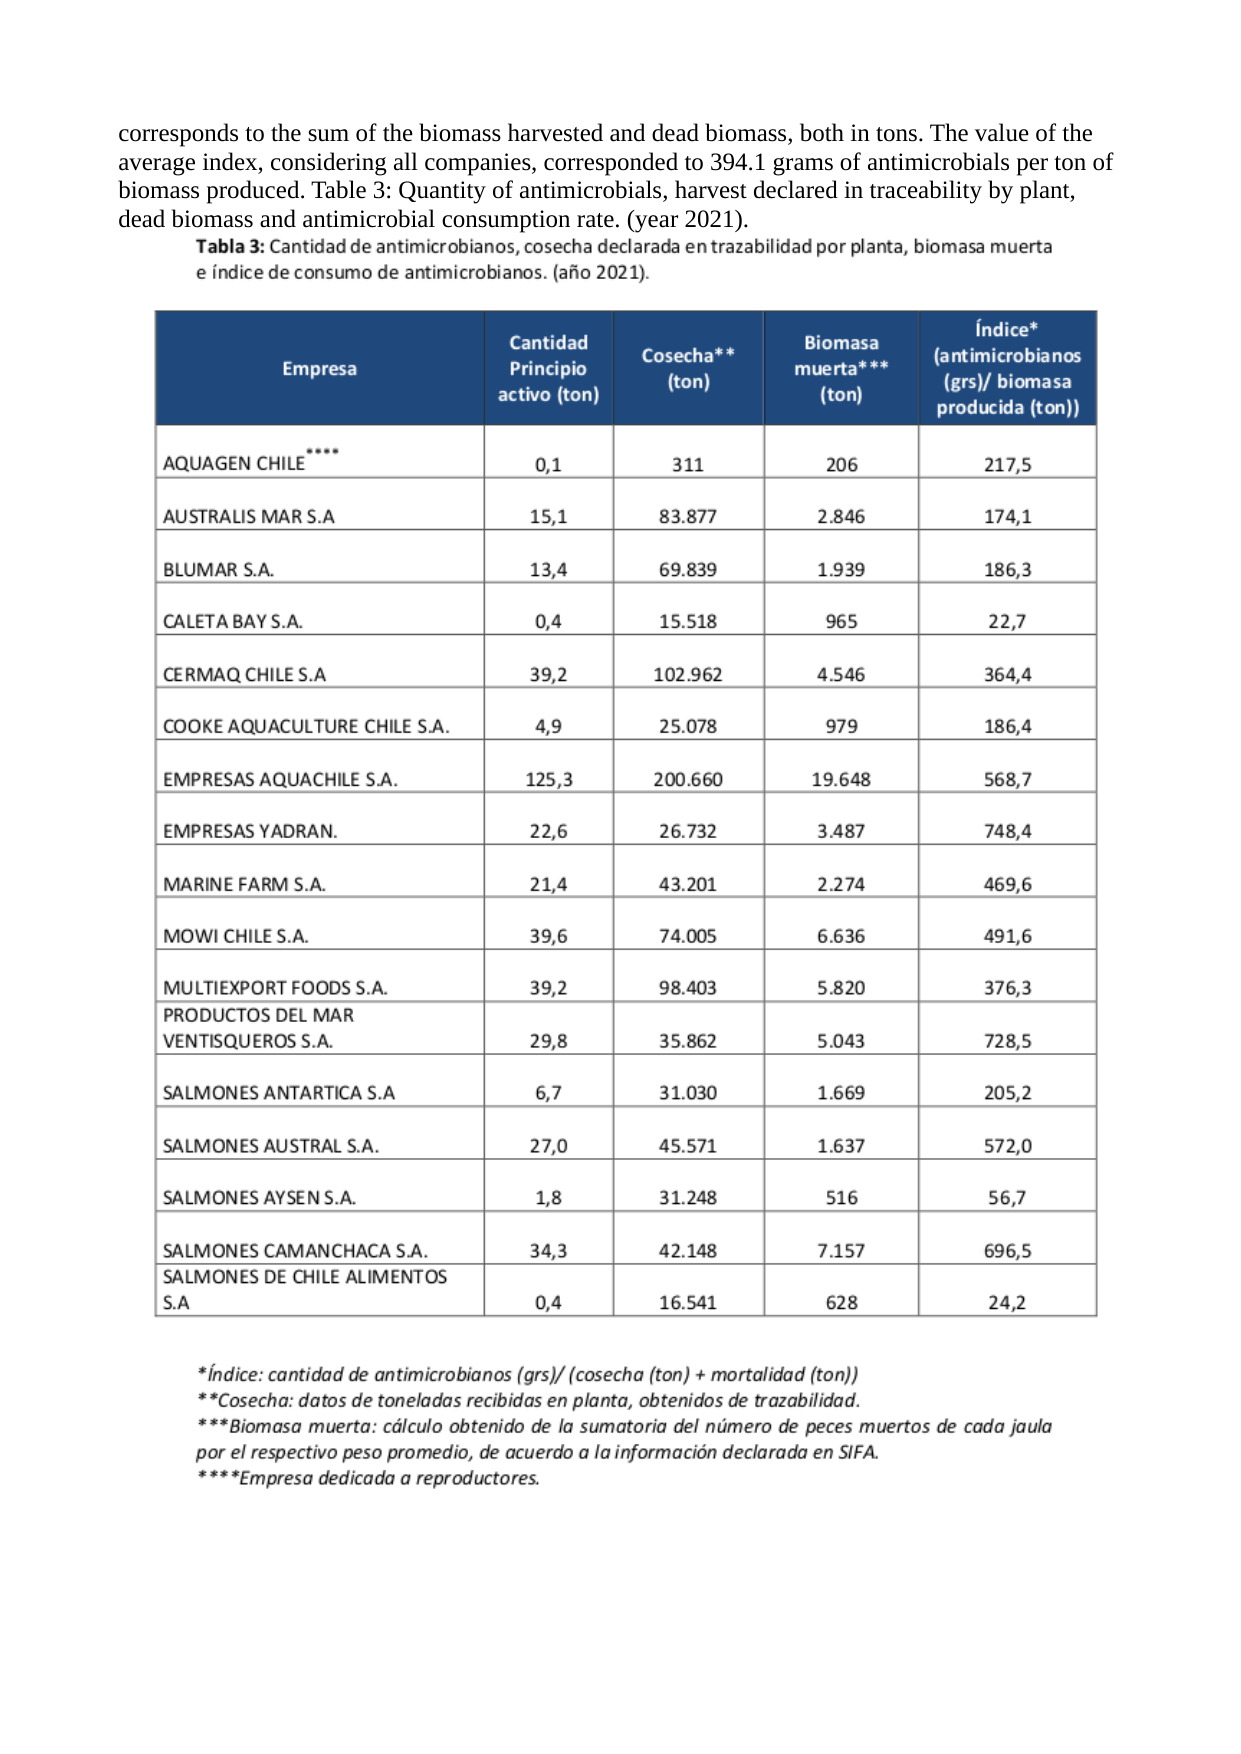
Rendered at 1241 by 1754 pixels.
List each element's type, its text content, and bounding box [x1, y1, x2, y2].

text corresponds to the sum of the biomass harvested and dead biomass, both in tons. The value of the average index, considering all companies, corresponded to 394.1 grams of antimicrobials per ton of biomass produced. Table 3: Quantity of antimicrobials, harvest declared in traceability by plant, dead biomass and antimicrobial consumption rate. (year 2021). [118, 118, 1122, 233]
picture [133, 233, 1138, 1535]
